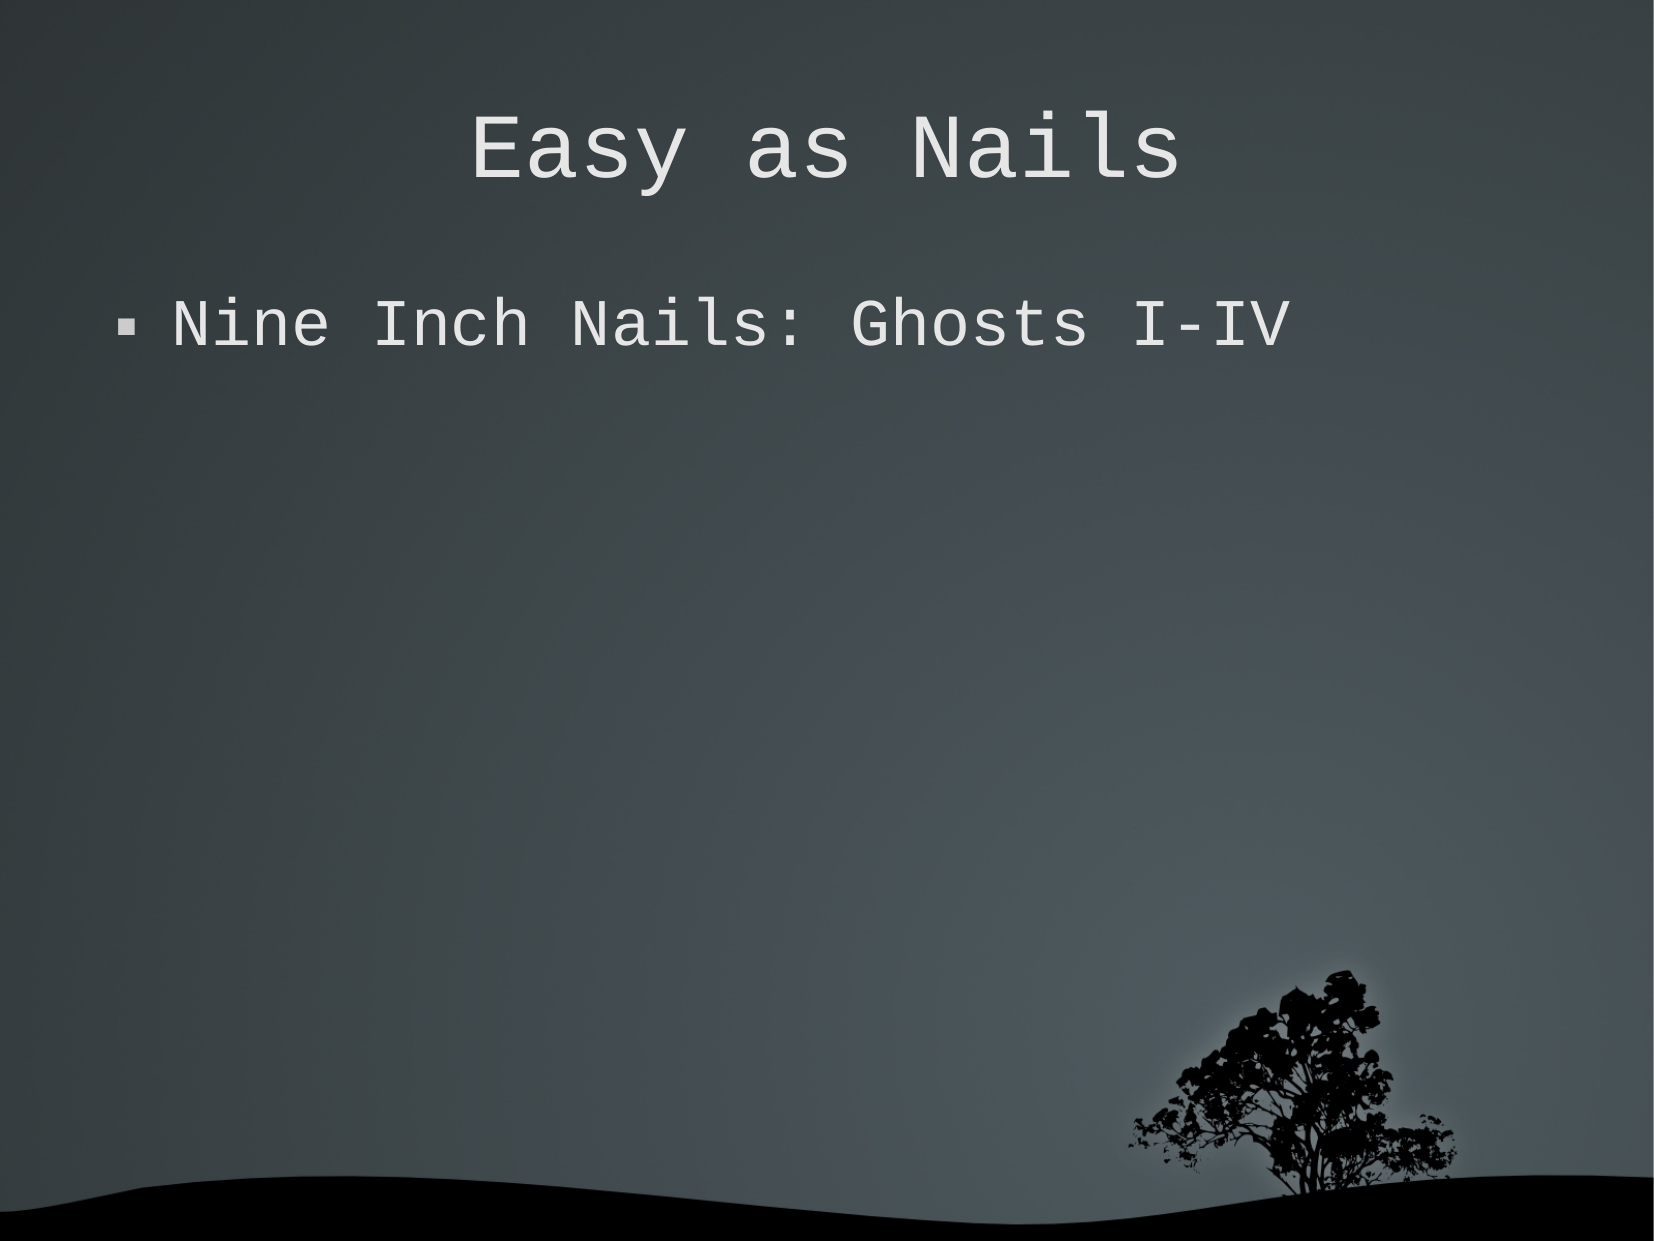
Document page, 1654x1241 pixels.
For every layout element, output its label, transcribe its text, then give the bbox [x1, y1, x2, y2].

picture [0, 0, 1654, 1241]
list Nine Inch Nails: Ghosts I-IV [82, 290, 1571, 1094]
title Easy as Nails [82, 56, 1571, 250]
